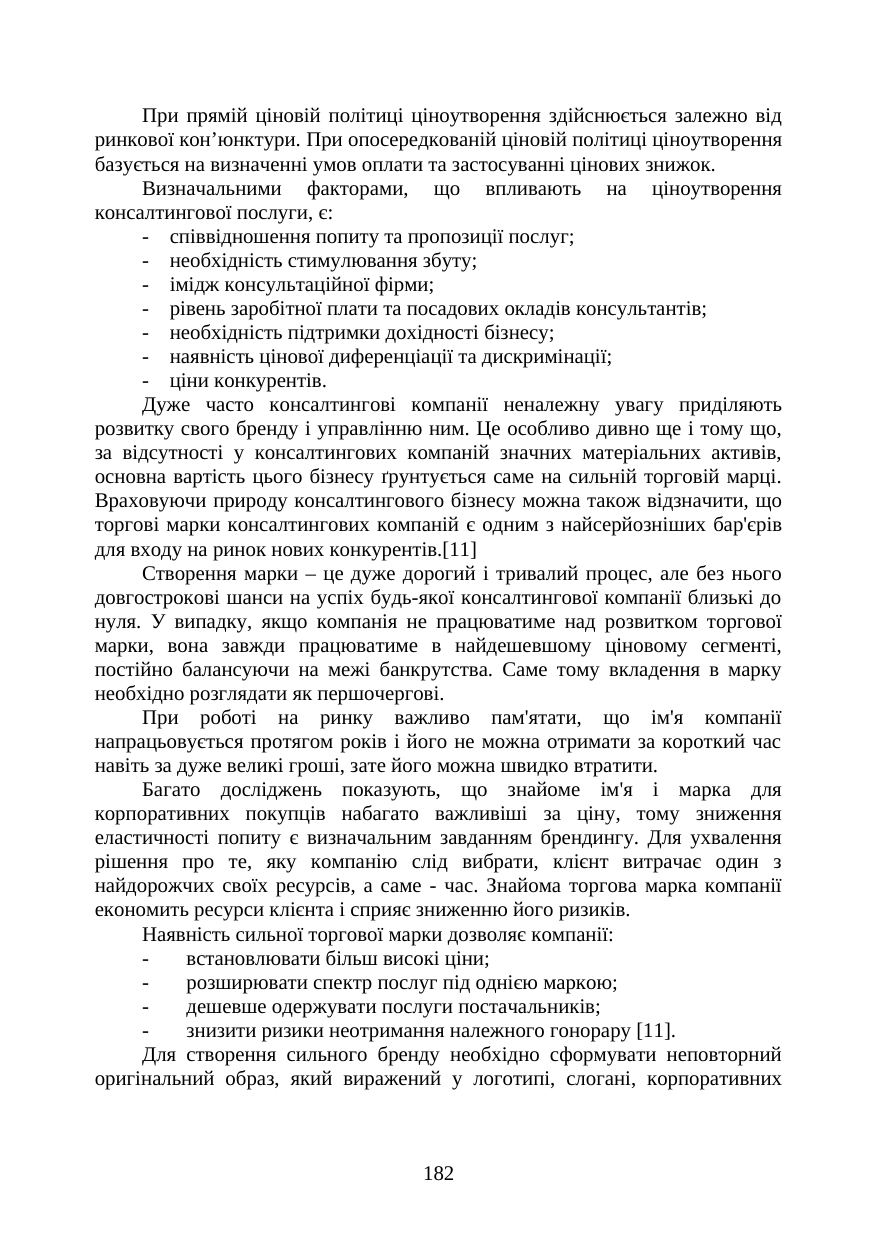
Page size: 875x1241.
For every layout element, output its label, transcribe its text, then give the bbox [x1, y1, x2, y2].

text Дуже часто консалтингові компанії неналежну увагу приділяють розвитку свого бренду і управлінню ним. Це особливо дивно ще і тому що, за відсутності у консалтингових компаній значних матеріальних активів, основна вартість цього бізнесу ґрунтується саме на сильній торговій марці. Враховуючи природу консалтингового бізнесу можна також відзначити, що торгові марки консалтингових компаній є одним з найсерйозніших бар'єрів для входу на ринок нових конкурентів.[11] [94, 392, 782, 561]
list встановлювати більш високі ціни; [94, 946, 782, 969]
list знизити ризики неотримання належного гонорару [11]. [94, 1018, 782, 1042]
list наявність цінової диференціації та дискримінації; [94, 344, 782, 368]
list необхідність підтримки дохідності бізнесу; [94, 320, 782, 344]
text При роботі на ринку важливо пам'ятати, що ім'я компанії напрацьовується протягом років і його не можна отримати за короткий час навіть за дуже великі гроші, зате його можна швидко втратити. [94, 705, 782, 777]
list розширювати спектр послуг під однією маркою; [94, 969, 782, 994]
text При прямій ціновій політиці ціноутворення здійснюється залежно від ринкової кон’юнктури. При опосередкованій ціновій політиці ціноутворення базується на визначенні умов оплати та застосуванні цінових знижок. [94, 103, 782, 176]
text Для створення сильного бренду необхідно сформувати неповторний оригінальний образ, який виражений у логотипі, слогані, корпоративних [94, 1042, 782, 1090]
list ціни конкурентів. [94, 368, 782, 392]
text Багато досліджень показують, що знайоме ім'я і марка для корпоративних покупців набагато важливіші за ціну, тому зниження еластичності попиту є визначальним завданням брендингу. Для ухвалення рішення про те, яку компанію слід вибрати, клієнт витрачає один з найдорожчих своїх ресурсів, а саме - час. Знайома торгова марка компанії економить ресурси клієнта і сприяє зниженню його ризиків. [94, 777, 782, 921]
text Наявність сильної торгової марки дозволяє компанії: [94, 921, 782, 946]
list рівень заробітної плати та посадових окладів консультантів; [94, 296, 782, 320]
list дешевше одержувати послуги постачальників; [94, 994, 782, 1018]
list імідж консультаційної фірми; [94, 272, 782, 296]
list співвідношення попиту та пропозиції послуг; [94, 224, 782, 248]
list необхідність стимулювання збуту; [94, 248, 782, 272]
text Створення марки – це дуже дорогий і тривалий процес, але без нього довгострокові шанси на успіх будь-якої консалтингової компанії близькі до нуля. У випадку, якщо компанія не працюватиме над розвитком торгової марки, вона завжди працюватиме в найдешевшому ціновому сегменті, постійно балансуючи на межі банкрутства. Саме тому вкладення в марку необхідно розглядати як першочергові. [94, 561, 782, 705]
text Визначальними факторами, що впливають на ціноутворення консалтингової послуги, є: [94, 176, 782, 224]
